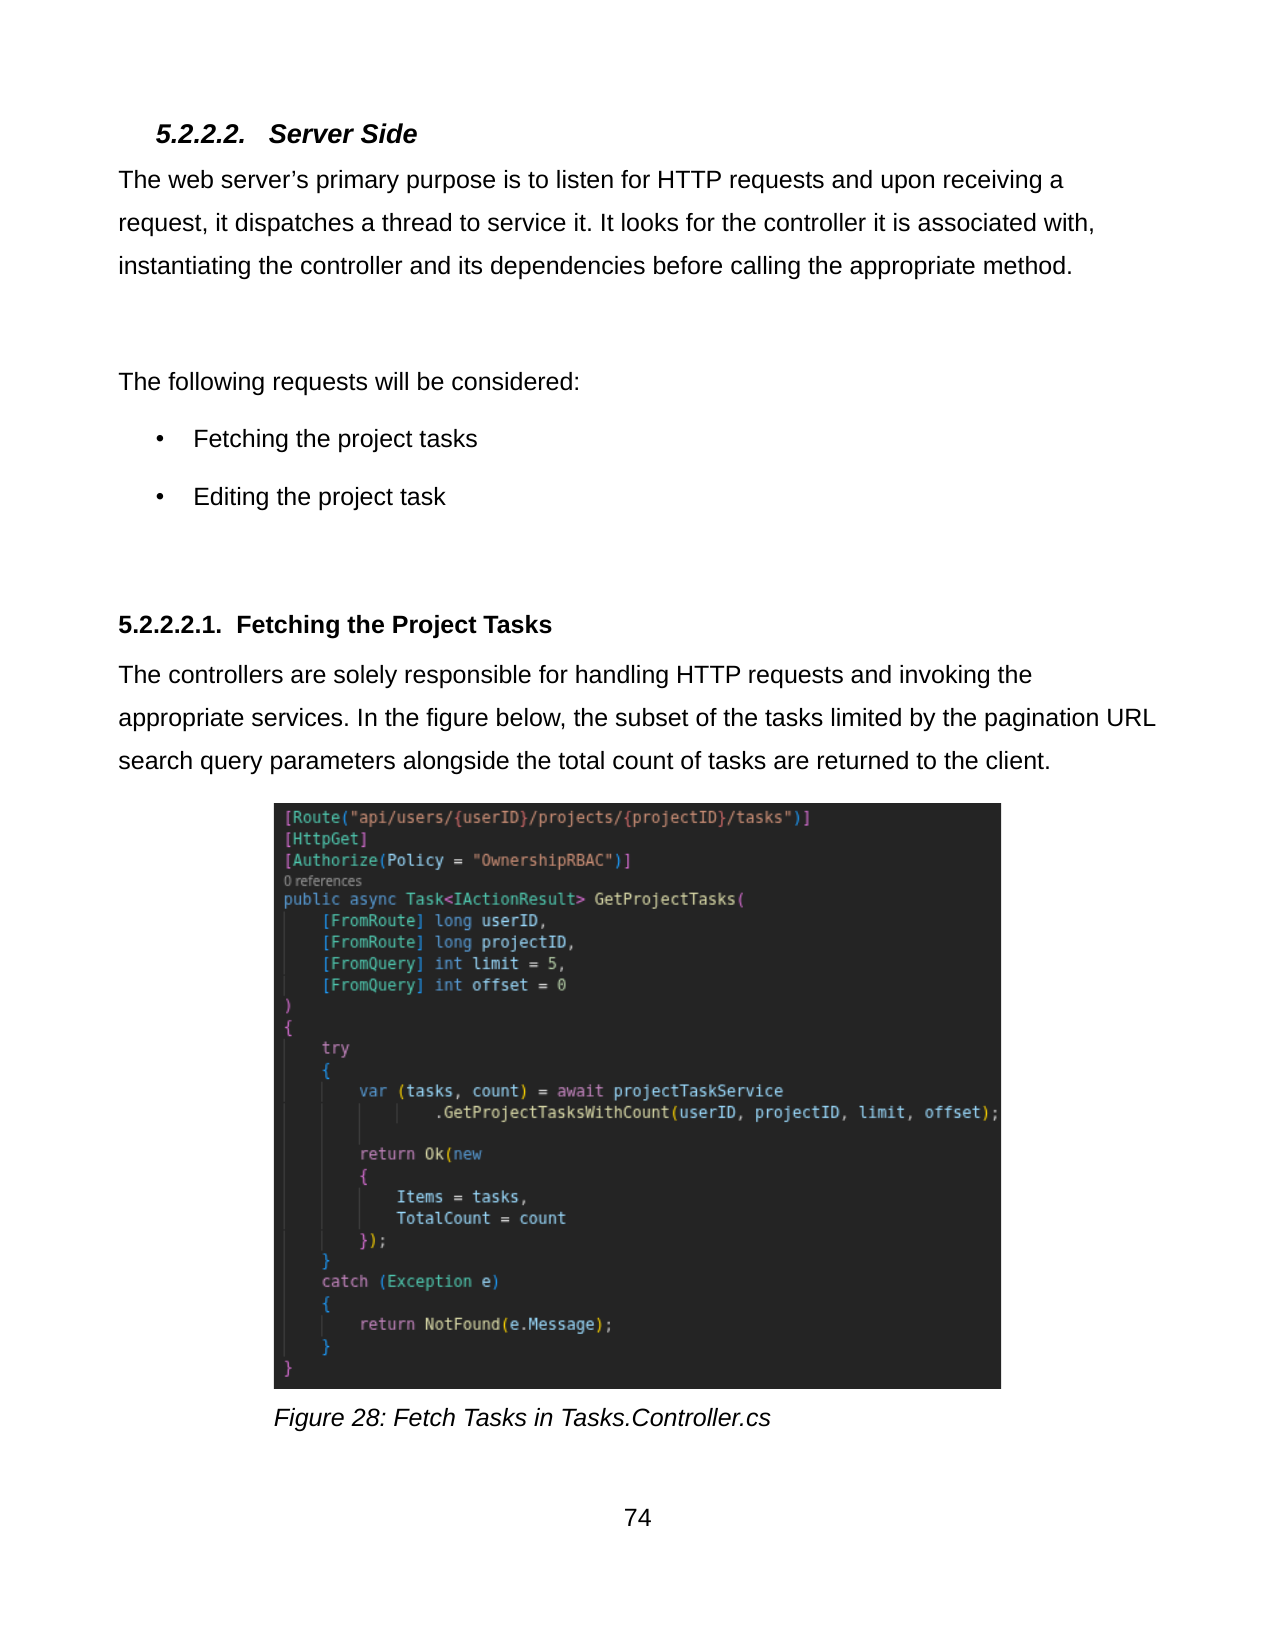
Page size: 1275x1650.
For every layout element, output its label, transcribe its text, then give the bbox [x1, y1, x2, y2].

text The web server’s primary purpose is to listen for HTTP requests and upon receiving a request, it dispatches a thread to service it. It looks for the controller it is associated with, instantiating the controller and its dependencies before calling the appropriate method. [118, 165, 1157, 280]
text The controllers are solely responsible for handling HTTP requests and invoking the appropriate services. In the figure below, the subset of the tasks limited by the pagination URL search query parameters alongside the total count of tasks are returned to the client. [118, 659, 1157, 774]
text Figure 28: Fetch Tasks in Tasks.Controller.cs [274, 1389, 1001, 1432]
list Fetching the project tasks [156, 424, 1157, 453]
list Editing the project task [156, 482, 1157, 511]
subtitle Server Side [156, 118, 1157, 149]
subtitle Fetching the Project Tasks [118, 610, 1157, 639]
picture [273, 803, 1002, 1389]
text The following requests will be considered: [118, 367, 1157, 395]
